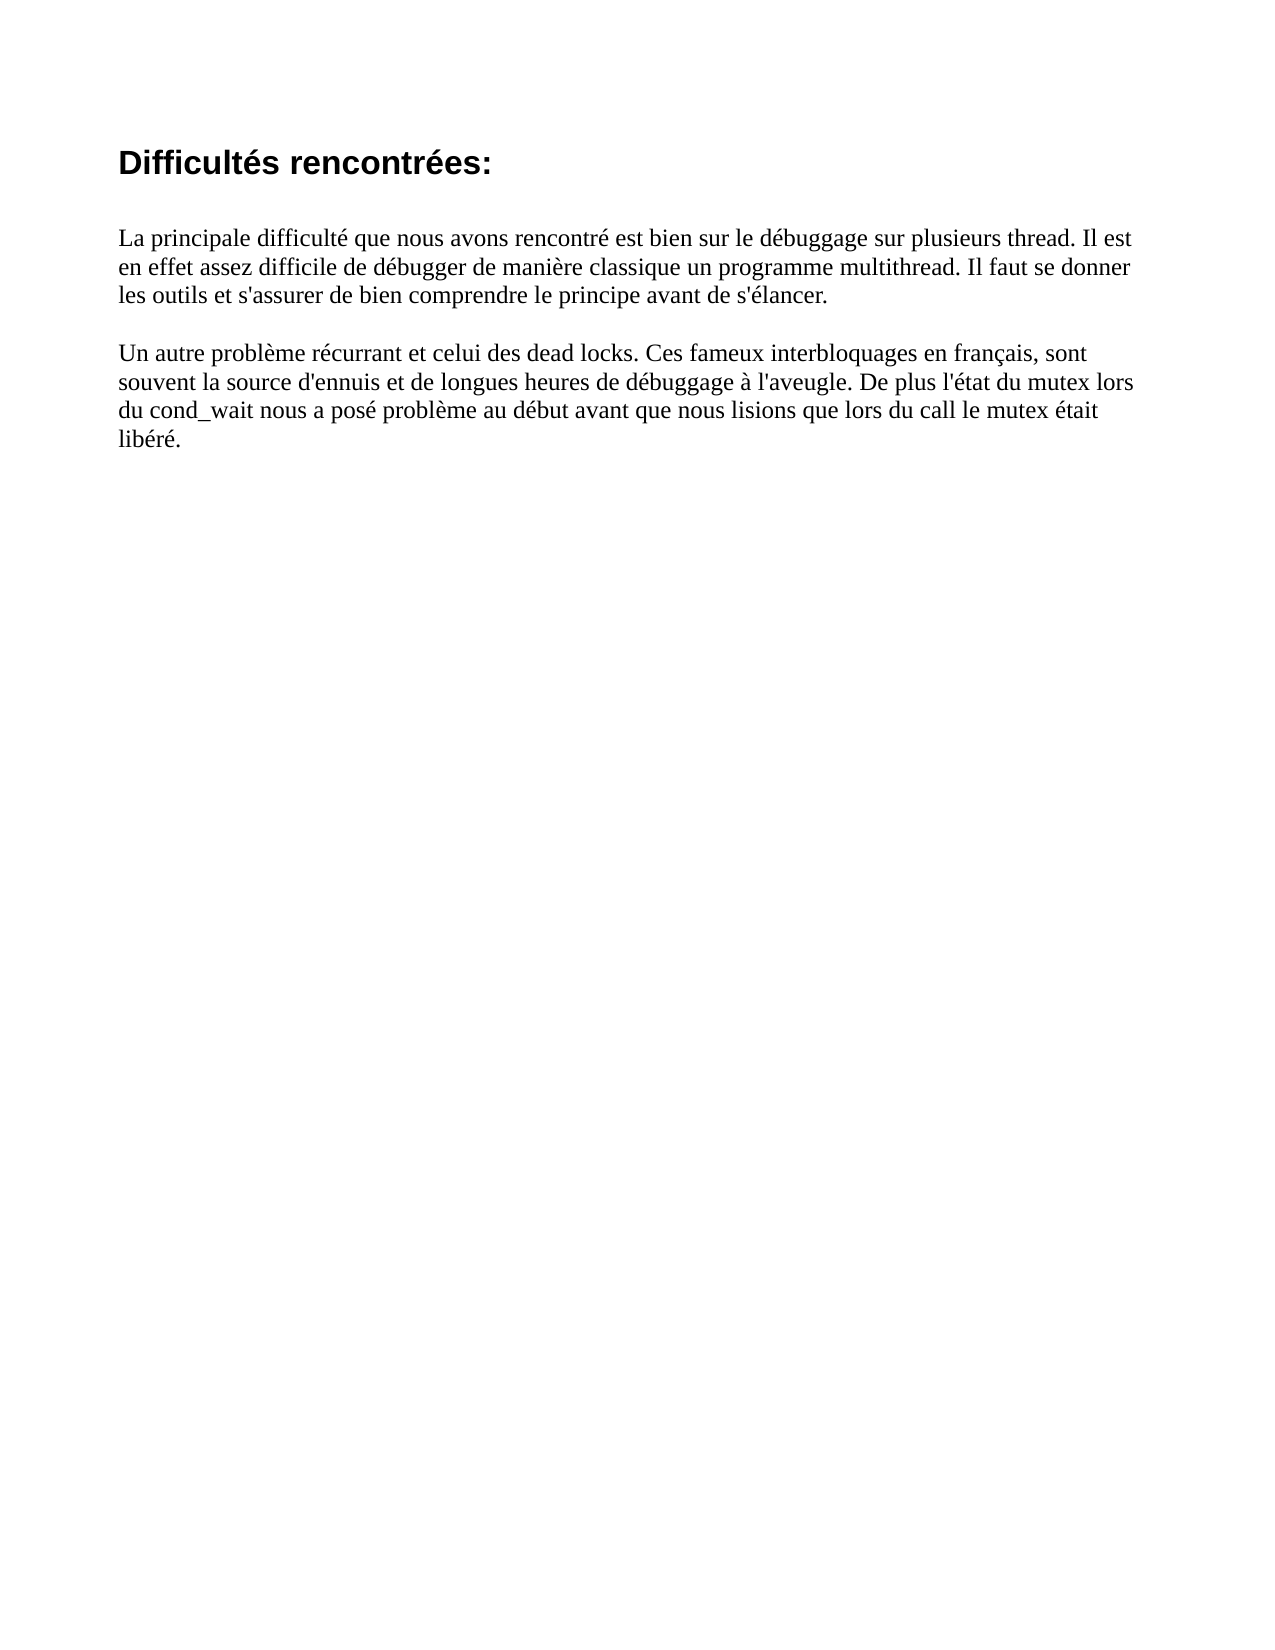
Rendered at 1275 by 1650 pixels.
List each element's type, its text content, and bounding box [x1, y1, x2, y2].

subtitle Difficultés rencontrées: [118, 143, 1157, 182]
text La principale difficulté que nous avons rencontré est bien sur le débuggage sur plusieurs thread. Il est en effet assez difficile de débugger de manière classique un programme multithread. Il faut se donner les outils et s'assurer de bien comprendre le principe avant de s'élancer. [118, 223, 1157, 309]
text Un autre problème récurrant et celui des dead locks. Ces fameux interbloquages en français, sont souvent la source d'ennuis et de longues heures de débuggage à l'aveugle. De plus l'état du mutex lors du cond_wait nous a posé problème au début avant que nous lisions que lors du call le mutex était libéré. [118, 338, 1157, 453]
